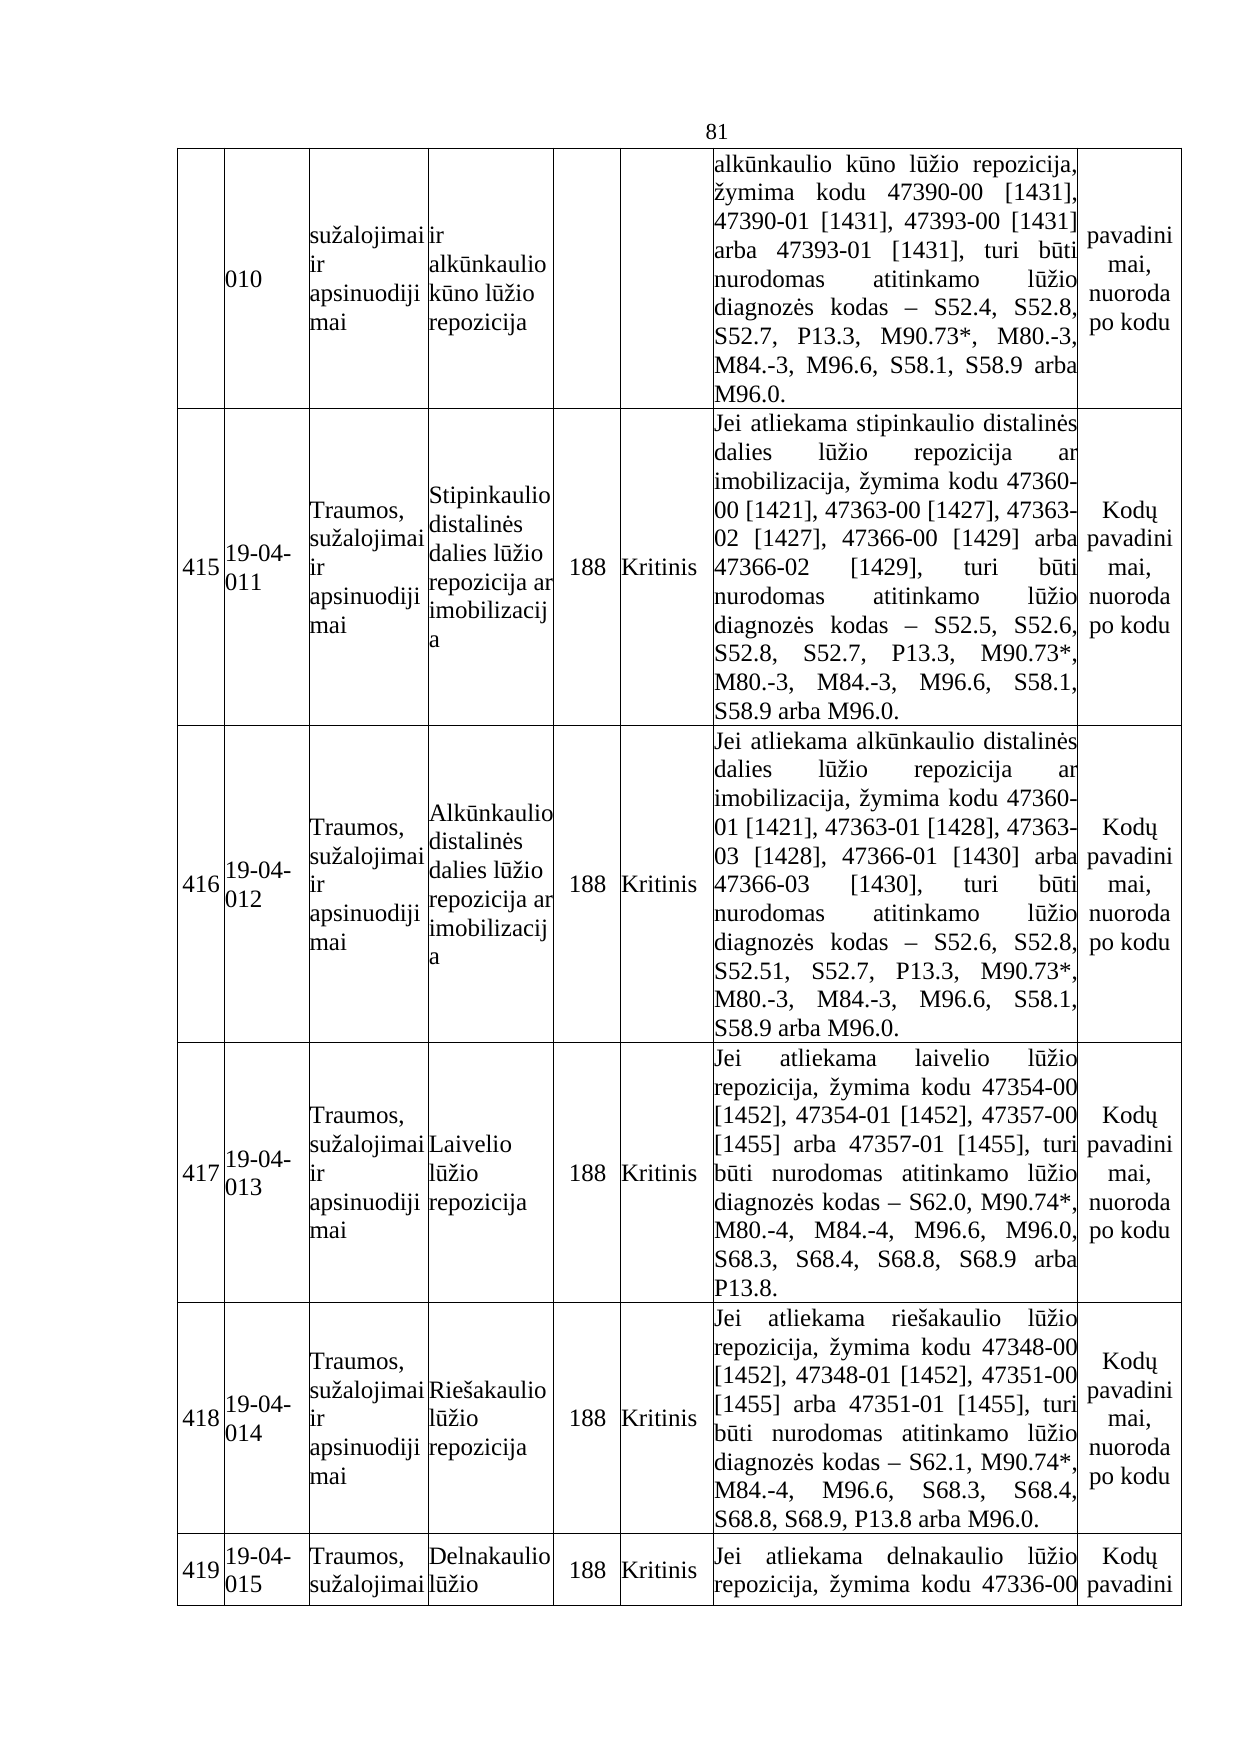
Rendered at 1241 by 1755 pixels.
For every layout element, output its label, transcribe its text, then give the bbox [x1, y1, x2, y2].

table_cell Kritinis [621, 1043, 713, 1302]
table_cell alkūnkaulio kūno lūžio repozicija, žymima kodu 47390-00 [1431], 47390-01 [1431], 47393-00 [1431] arba 47393-01 [1431], turi būti nurodomas atitinkamo lūžio diagnozės kodas – S52.4, S52.8, S52.7, P13.3, M90.73*, M80.-3, M84.-3, M96.6, S58.1, S58.9 arba M96.0. [714, 149, 1077, 407]
table_cell 418 [178, 1303, 224, 1533]
table_cell pavadinimai, nuoroda po kodu [1078, 149, 1181, 407]
table_cell Laivelio lūžio repozicija [429, 1043, 553, 1302]
table_cell Delnakaulio lūžio [429, 1534, 553, 1605]
table_cell 188 [554, 1534, 620, 1605]
table_cell Alkūnkaulio distalinės dalies lūžio repozicija ar imobilizacija [429, 726, 553, 1042]
table_cell Kodų pavadinimai, nuoroda po kodu [1078, 409, 1181, 725]
table_cell Kodų pavadinimai, nuoroda po kodu [1078, 1303, 1181, 1533]
table_cell Jei atliekama delnakaulio lūžio repozicija, žymima kodu 47336-00 [714, 1534, 1077, 1605]
table_cell Kritinis [621, 726, 713, 1042]
table_cell 19-04-011 [225, 409, 309, 725]
table_cell Kritinis [621, 1303, 713, 1533]
table_cell 19-04-013 [225, 1043, 309, 1302]
table_cell [621, 149, 713, 407]
table_cell 415 [178, 409, 224, 725]
table_cell Riešakaulio lūžio repozicija [429, 1303, 553, 1533]
table_cell 19-04-014 [225, 1303, 309, 1533]
table_cell 188 [554, 409, 620, 725]
table_cell 010 [225, 149, 309, 407]
table_cell 188 [554, 1043, 620, 1302]
table_cell Traumos, sužalojimai ir apsinuodijimai [310, 1303, 428, 1533]
table_cell sužalojimai ir apsinuodijimai [310, 149, 428, 407]
table_cell ir alkūnkaulio kūno lūžio repozicija [429, 149, 553, 407]
table_cell Jei atliekama stipinkaulio distalinės dalies lūžio repozicija ar imobilizacija, žymima kodu 47360-00 [1421], 47363-00 [1427], 47363-02 [1427], 47366-00 [1429] arba 47366-02 [1429], turi būti nurodomas atitinkamo lūžio diagnozės kodas – S52.5, S52.6, S52.8, S52.7, P13.3, M90.73*, M80.-3, M84.-3, M96.6, S58.1, S58.9 arba M96.0. [714, 409, 1077, 725]
table_cell Kodų pavadinimai, nuoroda po kodu [1078, 726, 1181, 1042]
table_cell Jei atliekama laivelio lūžio repozicija, žymima kodu 47354-00 [1452], 47354-01 [1452], 47357-00 [1455] arba 47357-01 [1455], turi būti nurodomas atitinkamo lūžio diagnozės kodas – S62.0, M90.74*, M80.-4, M84.-4, M96.6, M96.0, S68.3, S68.4, S68.8, S68.9 arba P13.8. [714, 1043, 1077, 1302]
table_cell 419 [178, 1534, 224, 1605]
table_cell [178, 149, 224, 407]
table_cell [554, 149, 620, 407]
table_cell Kodų pavadinimai, nuoroda po kodu [1078, 1043, 1181, 1302]
table_cell 188 [554, 1303, 620, 1533]
table_cell Kodų pavadini [1078, 1534, 1181, 1605]
table_cell 19-04-012 [225, 726, 309, 1042]
table_cell Kritinis [621, 1534, 713, 1605]
table_cell Kritinis [621, 409, 713, 725]
table_cell Traumos, sužalojimai ir apsinuodijimai [310, 726, 428, 1042]
table_cell Stipinkaulio distalinės dalies lūžio repozicija ar imobilizacija [429, 409, 553, 725]
table_cell 416 [178, 726, 224, 1042]
table_cell Traumos, sužalojimai [310, 1534, 428, 1605]
table_cell 19-04-015 [225, 1534, 309, 1605]
table_cell Traumos, sužalojimai ir apsinuodijimai [310, 1043, 428, 1302]
table_cell Jei atliekama alkūnkaulio distalinės dalies lūžio repozicija ar imobilizacija, žymima kodu 47360-01 [1421], 47363-01 [1428], 47363-03 [1428], 47366-01 [1430] arba 47366-03 [1430], turi būti nurodomas atitinkamo lūžio diagnozės kodas – S52.6, S52.8, S52.51, S52.7, P13.3, M90.73*, M80.-3, M84.-3, M96.6, S58.1, S58.9 arba M96.0. [714, 726, 1077, 1042]
table_cell 417 [178, 1043, 224, 1302]
table_cell Traumos, sužalojimai ir apsinuodijimai [310, 409, 428, 725]
table_cell Jei atliekama riešakaulio lūžio repozicija, žymima kodu 47348-00 [1452], 47348-01 [1452], 47351-00 [1455] arba 47351-01 [1455], turi būti nurodomas atitinkamo lūžio diagnozės kodas – S62.1, M90.74*, M84.-4, M96.6, S68.3, S68.4, S68.8, S68.9, P13.8 arba M96.0. [714, 1303, 1077, 1533]
table_cell 188 [554, 726, 620, 1042]
